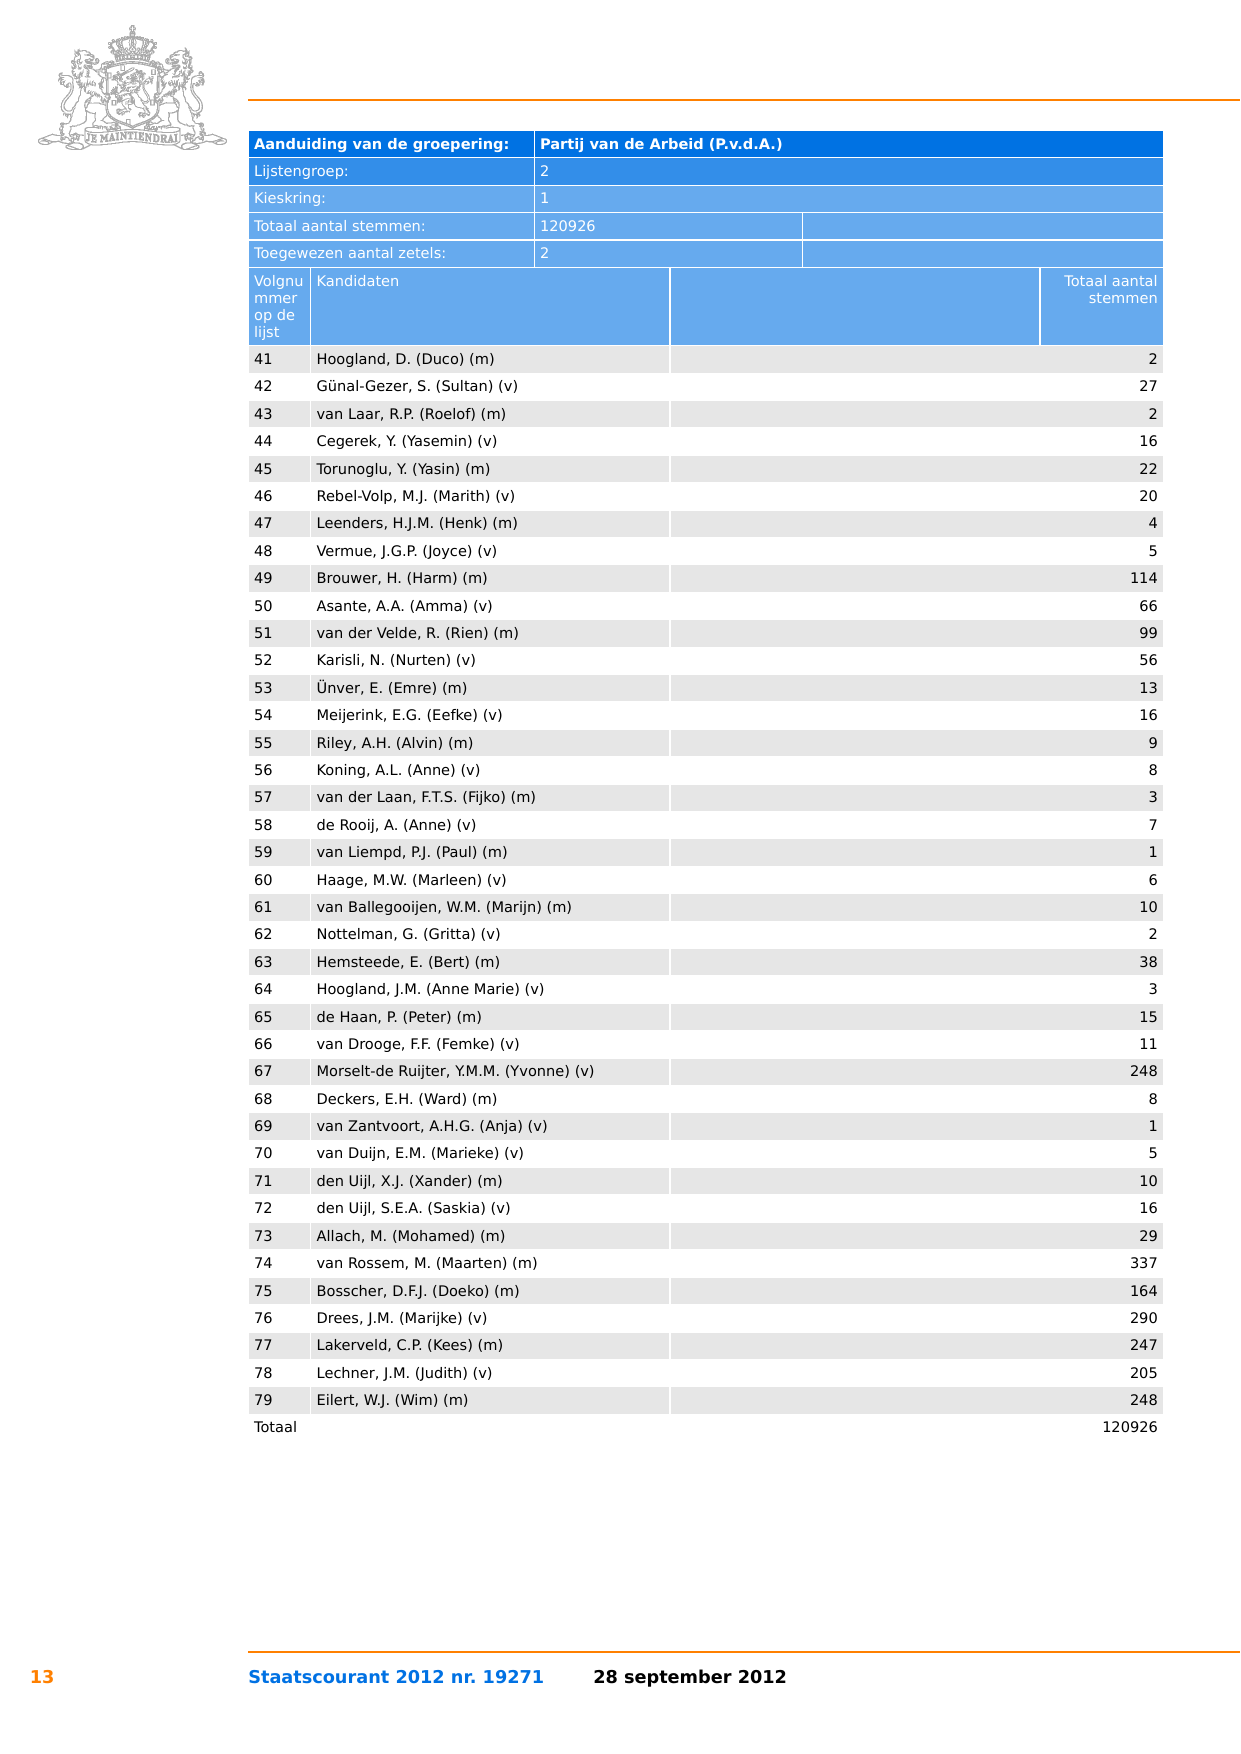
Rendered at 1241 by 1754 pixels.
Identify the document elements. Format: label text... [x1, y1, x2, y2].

table_cell Totaal aantal stemmen: [249, 213, 534, 239]
table_cell 70 [249, 1141, 310, 1167]
table_cell 58 [249, 812, 310, 838]
table_cell van Duijn, E.M. (Marieke) (v) [311, 1141, 669, 1167]
table_cell 76 [249, 1305, 310, 1331]
table_cell van der Velde, R. (Rien) (m) [311, 620, 669, 647]
table_cell 57 [249, 785, 310, 811]
table_cell 7 [671, 812, 1163, 838]
table_cell 38 [671, 949, 1163, 975]
table_cell Drees, J.M. (Marijke) (v) [311, 1305, 669, 1331]
table_cell 73 [249, 1223, 310, 1249]
table_cell 53 [249, 675, 310, 701]
table_cell Kandidaten [311, 268, 669, 345]
table_cell van Laar, R.P. (Roelof) (m) [311, 401, 669, 427]
table_cell Deckers, E.H. (Ward) (m) [311, 1086, 669, 1112]
table_cell 60 [249, 867, 310, 893]
table_cell 66 [249, 1031, 310, 1057]
table_cell 66 [671, 593, 1163, 619]
table_cell 2 [671, 922, 1163, 948]
table_cell 2 [535, 241, 802, 267]
table_cell [671, 268, 1039, 345]
table_cell 65 [249, 1004, 310, 1030]
table_header Aanduiding van de groepering: [249, 131, 534, 157]
table_cell Kieskring: [249, 186, 534, 212]
table_cell 6 [671, 867, 1163, 893]
table_cell 16 [671, 703, 1163, 729]
table_cell de Haan, P. (Peter) (m) [311, 1004, 669, 1030]
table_cell Haage, M.W. (Marleen) (v) [311, 867, 669, 893]
table_cell den Uijl, X.J. (Xander) (m) [311, 1168, 669, 1194]
table_cell 71 [249, 1168, 310, 1194]
table_cell Meijerink, E.G. (Eefke) (v) [311, 703, 669, 729]
table_cell Torunoglu, Y. (Yasin) (m) [311, 456, 669, 482]
table_cell Hoogland, D. (Duco) (m) [311, 346, 669, 373]
table_cell 5 [671, 1141, 1163, 1167]
table_cell 78 [249, 1360, 310, 1386]
table_cell 22 [671, 456, 1163, 482]
table_cell 61 [249, 894, 310, 921]
table_cell 5 [671, 538, 1163, 564]
table_cell Ünver, E. (Emre) (m) [311, 675, 669, 701]
table_cell Toegewezen aantal zetels: [249, 241, 534, 267]
table_cell 48 [249, 538, 310, 564]
table_cell 9 [671, 730, 1163, 756]
table_cell 20 [671, 483, 1163, 509]
table_cell 205 [671, 1360, 1163, 1386]
table_cell 55 [249, 730, 310, 756]
table_cell de Rooij, A. (Anne) (v) [311, 812, 669, 838]
table_cell Cegerek, Y. (Yasemin) (v) [311, 429, 669, 455]
table_cell 64 [249, 976, 310, 1003]
table_cell 41 [249, 346, 310, 373]
table_cell 56 [671, 648, 1163, 674]
table_cell Brouwer, H. (Harm) (m) [311, 565, 669, 592]
table_cell 43 [249, 401, 310, 427]
table_cell 16 [671, 429, 1163, 455]
table_cell 47 [249, 511, 310, 537]
table_cell 8 [671, 757, 1163, 783]
table_cell 13 [671, 675, 1163, 701]
table_cell [803, 213, 1163, 239]
table_cell Leenders, H.J.M. (Henk) (m) [311, 511, 669, 537]
table_cell 45 [249, 456, 310, 482]
table_cell 1 [535, 186, 1163, 212]
table_cell 67 [249, 1059, 310, 1085]
table_cell 8 [671, 1086, 1163, 1112]
table_cell van Ballegooijen, W.M. (Marijn) (m) [311, 894, 669, 921]
table_cell Nottelman, G. (Gritta) (v) [311, 922, 669, 948]
table_cell 4 [671, 511, 1163, 537]
table_cell [803, 241, 1163, 267]
table_cell Riley, A.H. (Alvin) (m) [311, 730, 669, 756]
table_cell 120926 [671, 1415, 1163, 1441]
table_cell 1 [671, 1113, 1163, 1140]
table_cell 79 [249, 1387, 310, 1414]
table_cell Vermue, J.G.P. (Joyce) (v) [311, 538, 669, 564]
table_cell Totaal aantal stemmen [1041, 268, 1163, 345]
table_cell 59 [249, 839, 310, 866]
picture [38, 25, 227, 150]
table_cell van Drooge, F.F. (Femke) (v) [311, 1031, 669, 1057]
table_cell 75 [249, 1278, 310, 1304]
table_cell 247 [671, 1333, 1163, 1359]
table_cell 72 [249, 1196, 310, 1222]
table_cell 10 [671, 1168, 1163, 1194]
table_cell 120926 [535, 213, 802, 239]
table_cell 248 [671, 1059, 1163, 1085]
table_cell 29 [671, 1223, 1163, 1249]
table_cell Lijstengroep: [249, 158, 534, 185]
table_cell 2 [671, 346, 1163, 373]
table_cell 46 [249, 483, 310, 509]
table_cell Günal-Gezer, S. (Sultan) (v) [311, 374, 669, 400]
table_cell Eilert, W.J. (Wim) (m) [311, 1387, 669, 1414]
table_cell 74 [249, 1250, 310, 1277]
table_cell 164 [671, 1278, 1163, 1304]
table_cell 114 [671, 565, 1163, 592]
table_cell Lechner, J.M. (Judith) (v) [311, 1360, 669, 1386]
table_cell 16 [671, 1196, 1163, 1222]
table_cell 2 [671, 401, 1163, 427]
table_cell Karisli, N. (Nurten) (v) [311, 648, 669, 674]
table_cell 27 [671, 374, 1163, 400]
table_cell 52 [249, 648, 310, 674]
table_cell Lakerveld, C.P. (Kees) (m) [311, 1333, 669, 1359]
table_cell 99 [671, 620, 1163, 647]
table_cell 62 [249, 922, 310, 948]
table_cell 51 [249, 620, 310, 647]
table_cell 10 [671, 894, 1163, 921]
table_cell 337 [671, 1250, 1163, 1277]
table_cell van Liempd, P.J. (Paul) (m) [311, 839, 669, 866]
table_cell Volgnummer op de lijst [249, 268, 310, 345]
table_cell den Uijl, S.E.A. (Saskia) (v) [311, 1196, 669, 1222]
table_cell 63 [249, 949, 310, 975]
table_cell 49 [249, 565, 310, 592]
table_cell 42 [249, 374, 310, 400]
table_cell Asante, A.A. (Amma) (v) [311, 593, 669, 619]
table_cell Hoogland, J.M. (Anne Marie) (v) [311, 976, 669, 1003]
table_cell 11 [671, 1031, 1163, 1057]
table_cell Rebel-Volp, M.J. (Marith) (v) [311, 483, 669, 509]
table_cell Morselt-de Ruijter, Y.M.M. (Yvonne) (v) [311, 1059, 669, 1085]
table_cell 15 [671, 1004, 1163, 1030]
table_cell Totaal [249, 1415, 669, 1441]
table_cell 69 [249, 1113, 310, 1140]
table_cell Hemsteede, E. (Bert) (m) [311, 949, 669, 975]
table_cell 248 [671, 1387, 1163, 1414]
table_cell van Zantvoort, A.H.G. (Anja) (v) [311, 1113, 669, 1140]
table_cell 50 [249, 593, 310, 619]
table_cell 2 [535, 158, 1163, 185]
table_cell Bosscher, D.F.J. (Doeko) (m) [311, 1278, 669, 1304]
table_cell 77 [249, 1333, 310, 1359]
table_cell 54 [249, 703, 310, 729]
table_cell 44 [249, 429, 310, 455]
table_cell van der Laan, F.T.S. (Fijko) (m) [311, 785, 669, 811]
table_cell 3 [671, 785, 1163, 811]
table_cell 290 [671, 1305, 1163, 1331]
table_cell 1 [671, 839, 1163, 866]
table_cell Allach, M. (Mohamed) (m) [311, 1223, 669, 1249]
table_cell van Rossem, M. (Maarten) (m) [311, 1250, 669, 1277]
table_header Partij van de Arbeid (P.v.d.A.) [535, 131, 1163, 157]
table_cell 56 [249, 757, 310, 783]
table_cell Koning, A.L. (Anne) (v) [311, 757, 669, 783]
table_cell 3 [671, 976, 1163, 1003]
table_cell 68 [249, 1086, 310, 1112]
